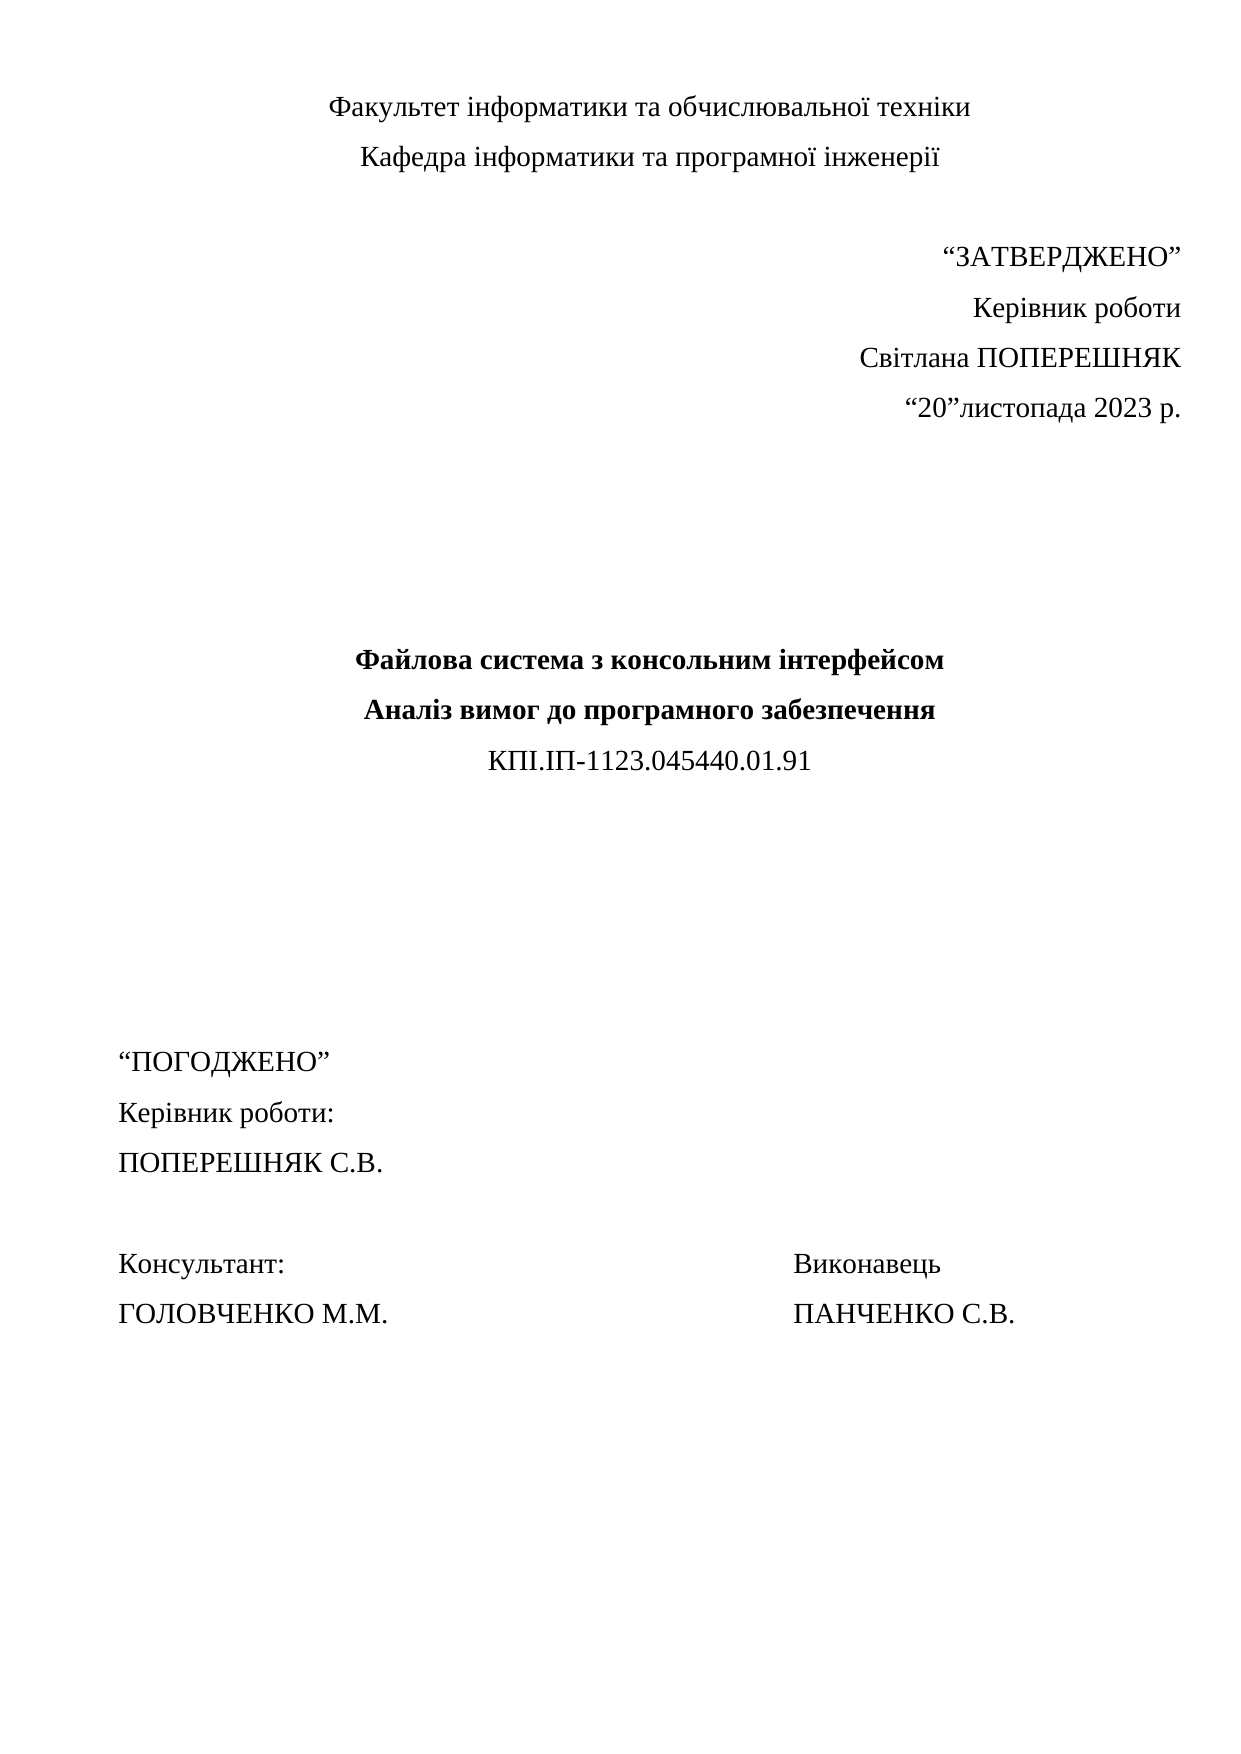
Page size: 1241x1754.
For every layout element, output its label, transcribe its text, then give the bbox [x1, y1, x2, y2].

text ГОЛОВЧЕНКО М.М. ПАНЧЕНКО С.В. [118, 1296, 1181, 1330]
text Кафедра інформатики та програмної інженерії [118, 139, 1181, 172]
text Керівник роботи: [118, 1095, 1181, 1128]
text “ЗАТВЕРДЖЕНО” [650, 239, 1181, 273]
text Консультант: Виконавець [118, 1246, 1181, 1279]
text Керівник роботи [650, 290, 1181, 323]
text Факультет інформатики та обчислювальної техніки [118, 89, 1181, 122]
text Файлова система з консольним інтерфейсом [118, 642, 1181, 676]
text Світлана ПОПЕРЕШНЯК [650, 340, 1181, 374]
text “20”листопада 2023 р. [650, 391, 1181, 424]
text КПІ.ІП-1123.045440.01.91 [118, 743, 1181, 776]
text “ПОГОДЖЕНО” [118, 1044, 1181, 1078]
text Аналіз вимог до програмного забезпечення [118, 692, 1181, 726]
text ПОПЕРЕШНЯК С.В. [118, 1145, 1181, 1179]
